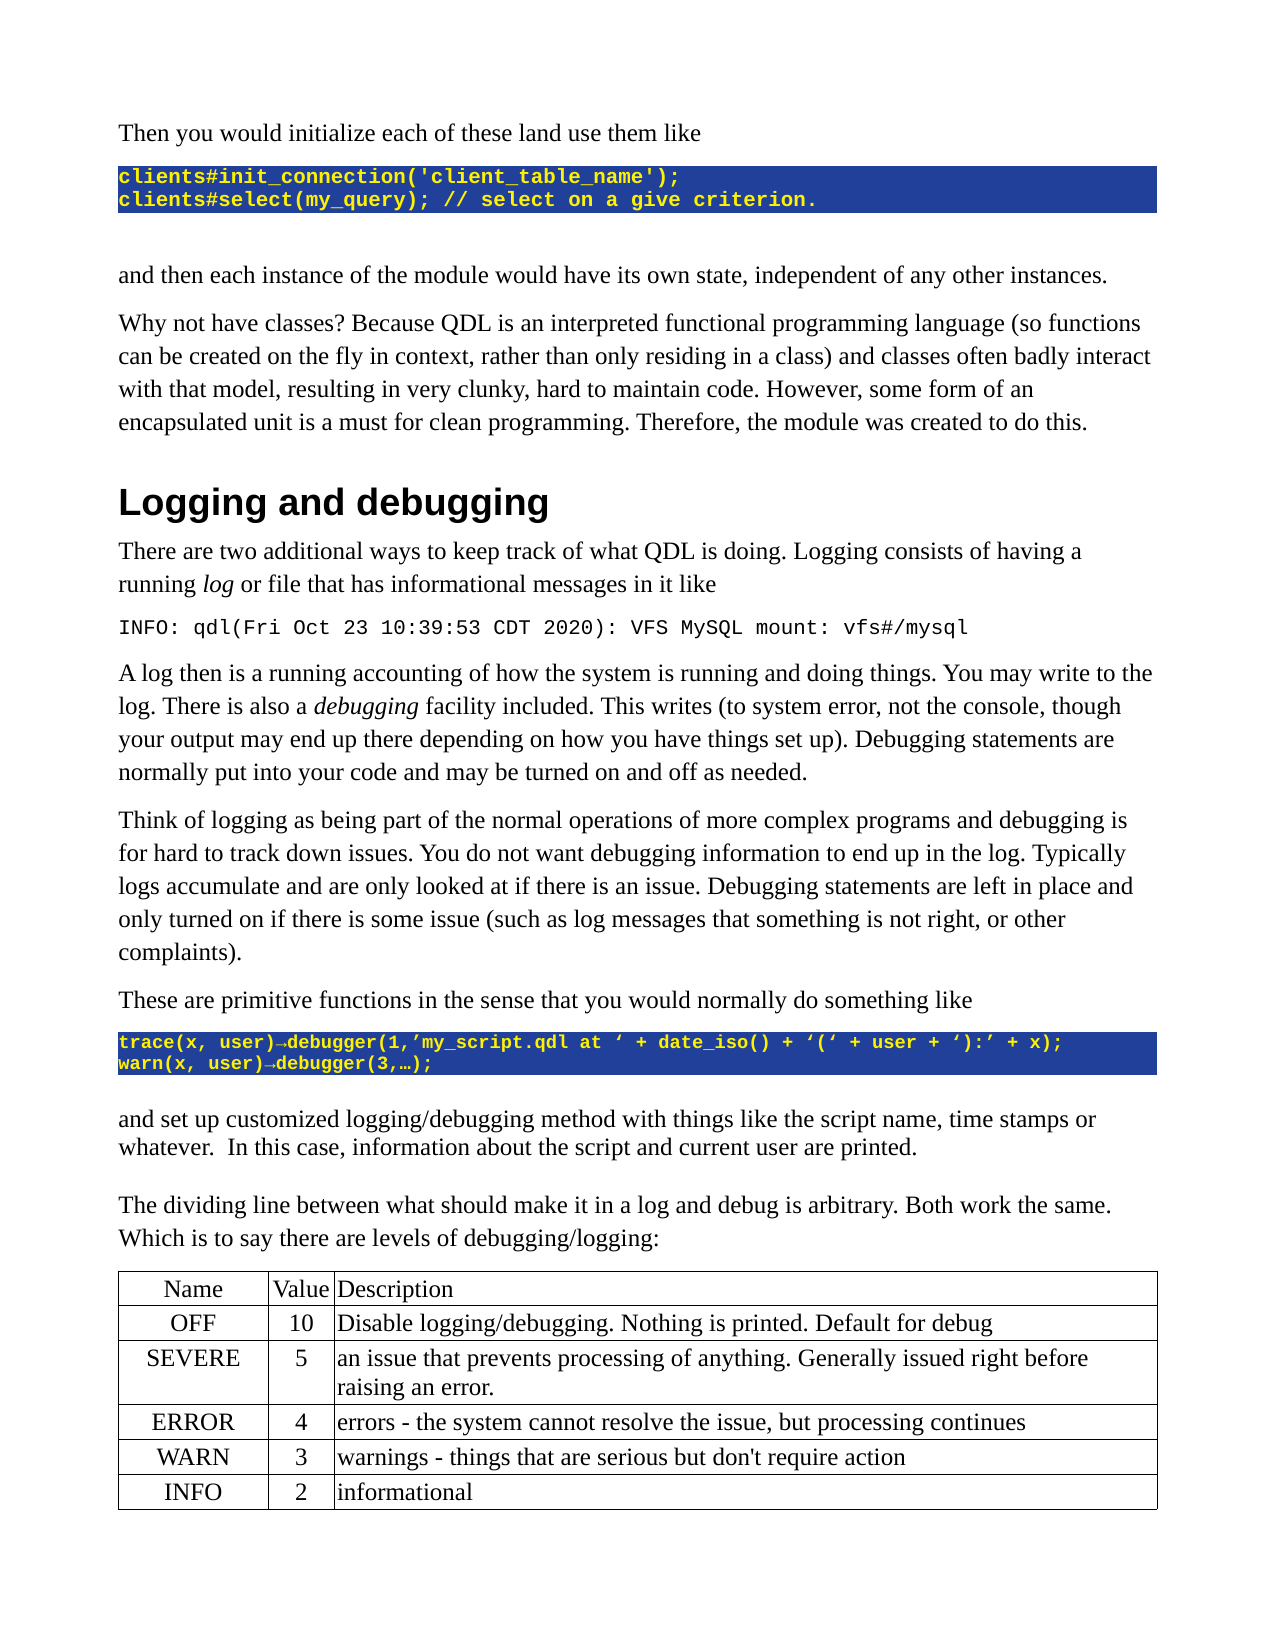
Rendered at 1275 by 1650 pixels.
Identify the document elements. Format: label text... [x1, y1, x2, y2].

table_cell an issue that prevents processing of anything. Generally issued right before raising an error. [335, 1341, 1157, 1404]
text and then each instance of the module would have its own state, independent of any other instances. [118, 261, 1157, 289]
text clients#init_connection('client_table_name'); [118, 166, 1157, 189]
table_cell 2 [269, 1475, 334, 1509]
table_cell 5 [269, 1341, 334, 1404]
text These are primitive functions in the sense that you would normally do something like [118, 985, 1157, 1013]
text Why not have classes? Because QDL is an interpreted functional programming language (so functions can be created on the fly in context, rather than only residing in a class) and classes often badly interact with that model, resulting in very clunky, hard to maintain code. However, some form of an encapsulated unit is a must for clean programming. Therefore, the module was created to do this. [118, 308, 1157, 436]
table_header Description [335, 1272, 1157, 1305]
text and set up customized logging/debugging method with things like the script name, time stamps or whatever. In this case, information about the script and current user are printed. [118, 1104, 1157, 1161]
table_cell 10 [269, 1306, 334, 1340]
text clients#select(my_query); // select on a give criterion. [118, 189, 1157, 213]
table_cell WARN [119, 1440, 268, 1474]
table_cell informational [335, 1475, 1157, 1509]
text INFO: qdl(Fri Oct 23 10:39:53 CDT 2020): VFS MySQL mount: vfs#/mysql [118, 617, 1157, 640]
text There are two additional ways to keep track of what QDL is doing. Logging consists of having a running log or file that has informational messages in it like [118, 536, 1157, 598]
table_header Value [269, 1272, 334, 1305]
table_cell ERROR [119, 1405, 268, 1439]
table_cell OFF [119, 1306, 268, 1340]
subtitle Logging and debugging [118, 480, 1157, 523]
table_cell SEVERE [119, 1341, 268, 1404]
table_header Name [119, 1272, 268, 1305]
text trace(x, user)→debugger(1,’my_script.qdl at ‘ + date_iso() + ‘(‘ + user + ‘):’ + x); [118, 1032, 1157, 1054]
text warn(x, user)→debugger(3,…); [118, 1054, 1157, 1075]
table_cell 4 [269, 1405, 334, 1439]
table_cell Disable logging/debugging. Nothing is printed. Default for debug [335, 1306, 1157, 1340]
table_cell 3 [269, 1440, 334, 1474]
text The dividing line between what should make it in a log and debug is arbitrary. Both work the same. Which is to say there are levels of debugging/logging: [118, 1190, 1157, 1252]
text Think of logging as being part of the normal operations of more complex programs and debugging is for hard to track down issues. You do not want debugging information to end up in the log. Typically logs accumulate and are only looked at if there is an issue. Debugging statements are left in place and only turned on if there is some issue (such as log messages that something is not right, or other complaints). [118, 805, 1157, 966]
text Then you would initialize each of these land use them like [118, 118, 1157, 147]
table_cell warnings - things that are serious but don't require action [335, 1440, 1157, 1474]
table_cell INFO [119, 1475, 268, 1509]
table_cell errors - the system cannot resolve the issue, but processing continues [335, 1405, 1157, 1439]
text A log then is a running accounting of how the system is running and doing things. You may write to the log. There is also a debugging facility included. This writes (to system error, not the console, though your output may end up there depending on how you have things set up). Debugging statements are normally put into your code and may be turned on and off as needed. [118, 658, 1157, 786]
